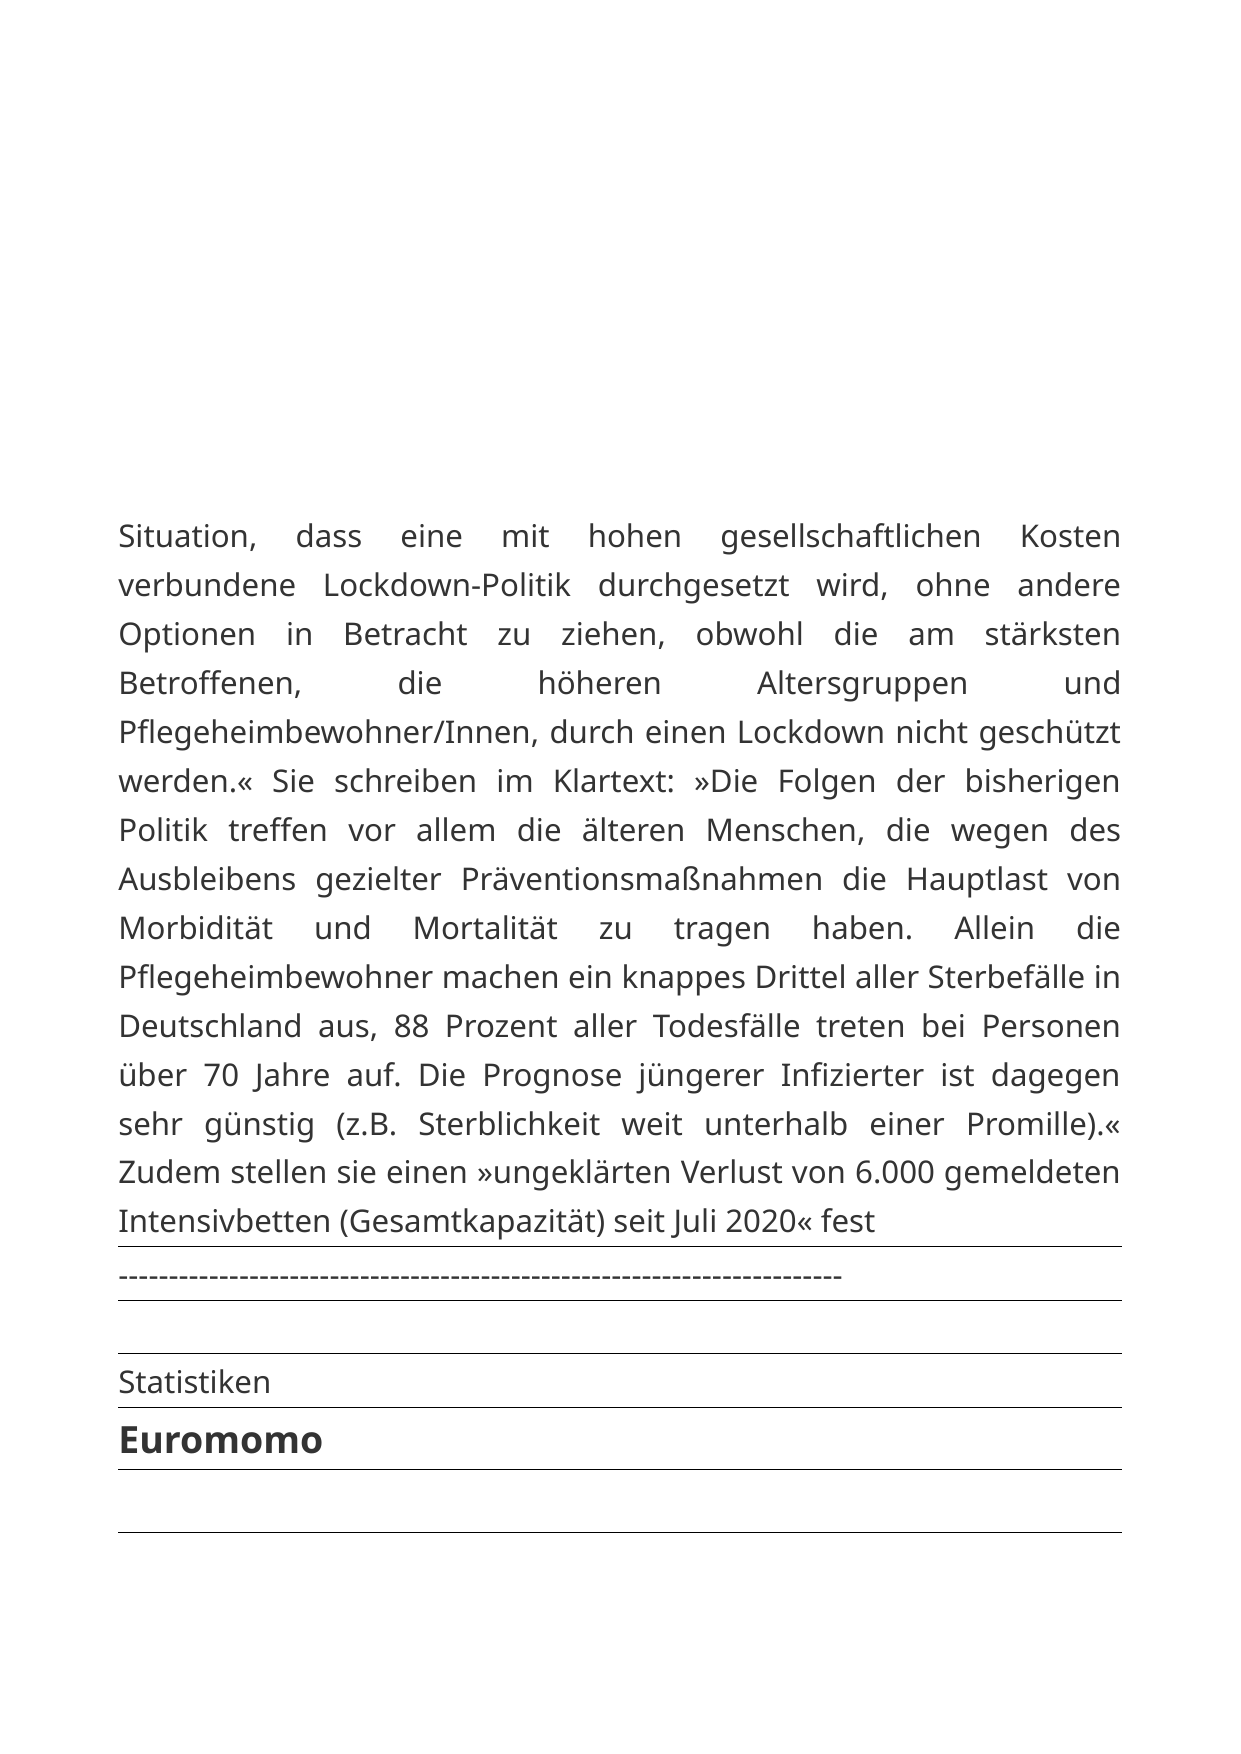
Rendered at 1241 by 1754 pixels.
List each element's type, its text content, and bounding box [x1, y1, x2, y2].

text Statistiken [118, 1360, 1122, 1407]
text ------------------------------------------------------------------------ [118, 1253, 1122, 1300]
text Euromomo [118, 1413, 1122, 1469]
text Situation, dass eine mit hohen gesellschaftlichen Kosten verbundene Lockdown-Politik durchgesetzt wird, ohne andere Optionen in Betracht zu ziehen, obwohl die am stärksten Betroffenen, die höheren Altersgruppen und Pflegeheimbewohner/Innen, durch einen Lockdown nicht geschützt werden.« Sie schreiben im Klartext: »Die Folgen der bisherigen Politik treffen vor allem die älteren Menschen, die wegen des Ausbleibens gezielter Präventionsmaßnahmen die Hauptlast von Morbidität und Mortalität zu tragen haben. Allein die Pflegeheimbewohner machen ein knappes Drittel aller Sterbefälle in Deutschland aus, 88 Prozent aller Todesfälle treten bei Personen über 70 Jahre auf. Die Prognose jüngerer Infizierter ist dagegen sehr günstig (z.B. Sterblichkeit weit unterhalb einer Promille).« Zudem stellen sie einen »ungeklärten Verlust von 6.000 gemeldeten Intensivbetten (Gesamtkapazität) seit Juli 2020« fest [118, 514, 1122, 1246]
